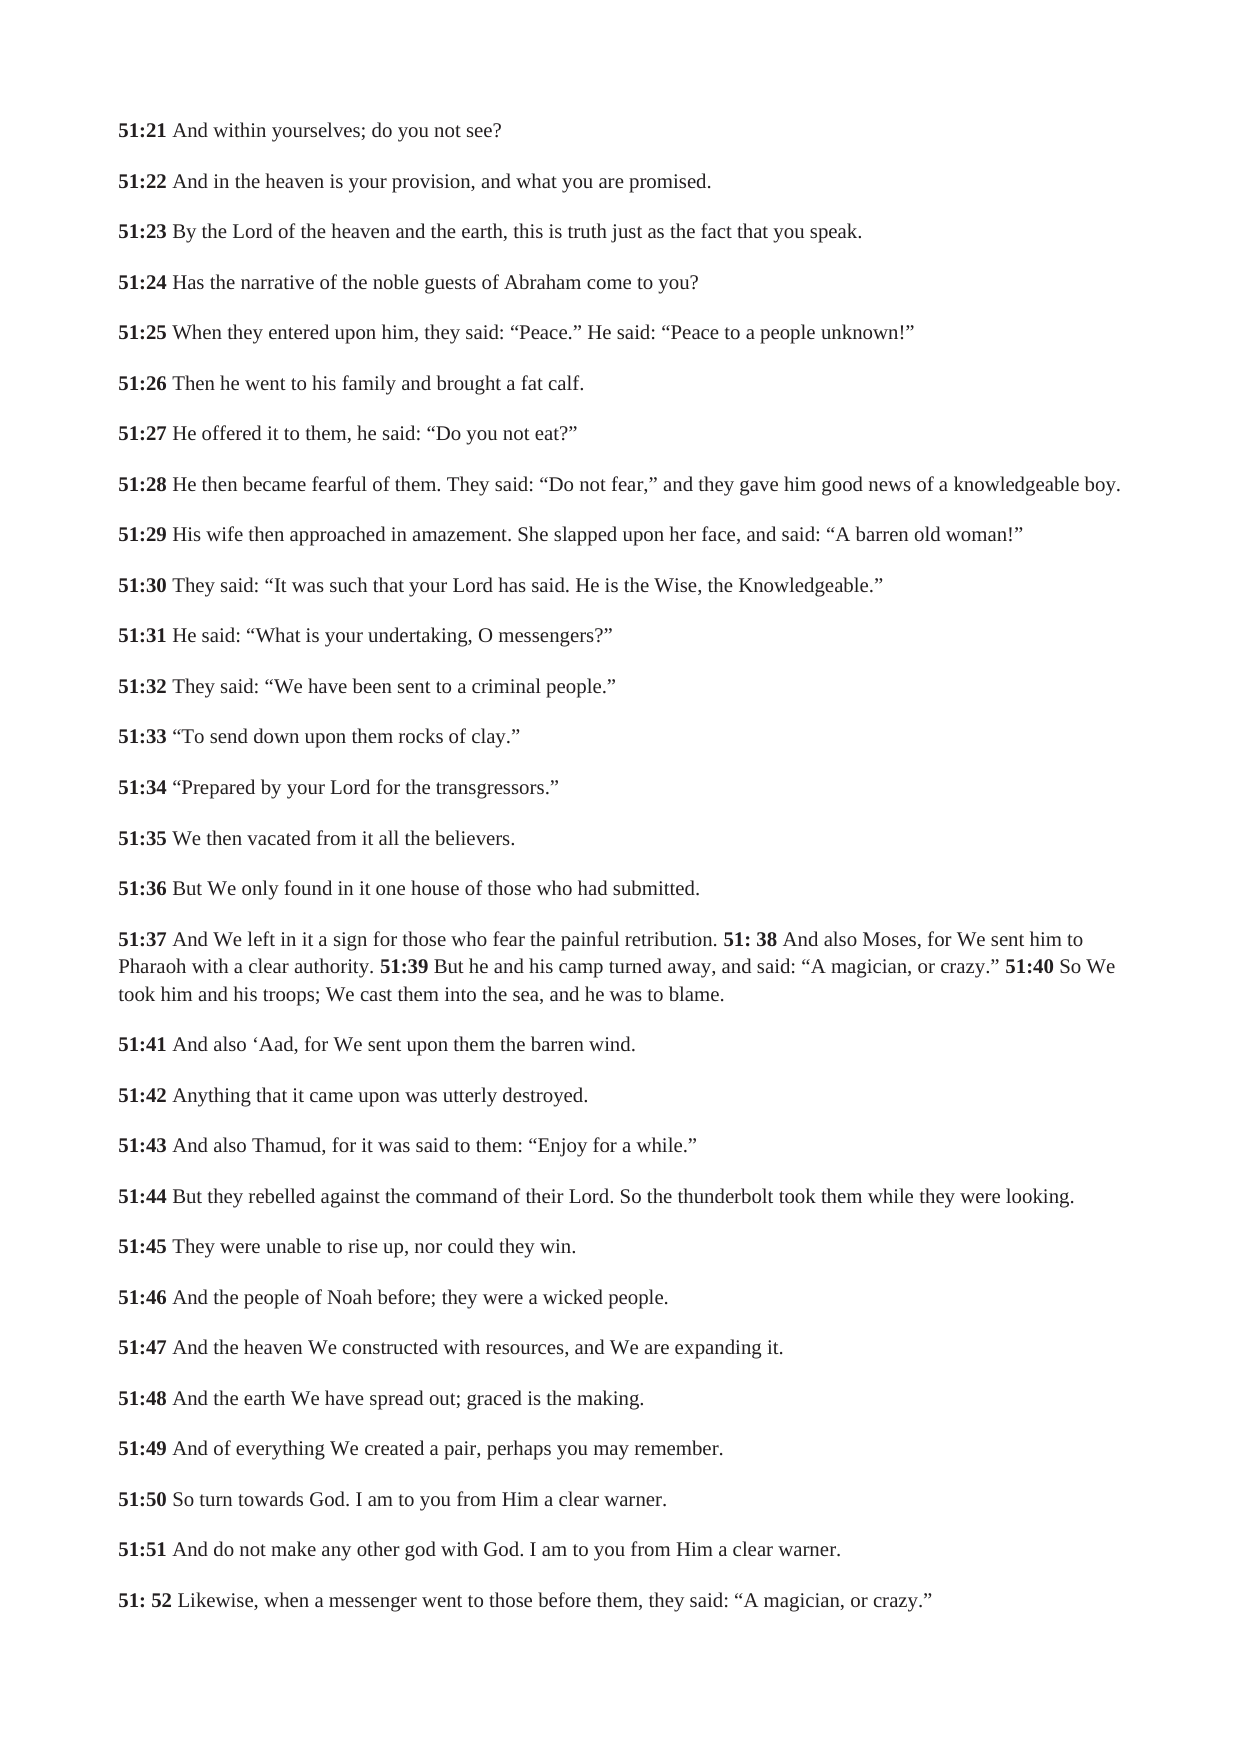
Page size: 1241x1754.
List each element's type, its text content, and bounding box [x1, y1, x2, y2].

text 51:42 Anything that it came upon was utterly destroyed. [118, 1083, 1122, 1107]
text 51:35 We then vacated from it all the believers. [118, 825, 1122, 849]
text 51:29 His wife then approached in amazement. She slapped upon her face, and said: “A barren old woman!” [118, 522, 1122, 546]
text 51:26 Then he went to his family and brought a fat calf. [118, 371, 1122, 395]
text 51:33 “To send down upon them rocks of clay.” [118, 724, 1122, 748]
text 51:28 He then became fearful of them. They said: “Do not fear,” and they gave him good news of a knowledgeable boy. [118, 472, 1122, 496]
text 51:27 He offered it to them, he said: “Do you not eat?” [118, 421, 1122, 445]
text 51:24 Has the narrative of the noble guests of Abraham come to you? [118, 270, 1122, 294]
text 51:48 And the earth We have spread out; graced is the making. [118, 1386, 1122, 1410]
text 51:41 And also ‘Aad, for We sent upon them the barren wind. [118, 1032, 1122, 1056]
text 51:23 By the Lord of the heaven and the earth, this is truth just as the fact that you speak. [118, 219, 1122, 243]
text 51:47 And the heaven We constructed with resources, and We are ex­panding it. [118, 1335, 1122, 1359]
text 51:51 And do not make any other god with God. I am to you from Him a clear warner. [118, 1537, 1122, 1561]
text 51: 52 Likewise, when a messenger went to those before them, they said: “A magician, or crazy.” [118, 1588, 1122, 1612]
text 51:25 When they entered upon him, they said: “Peace.” He said: “Peace to a people unknown!” [118, 320, 1122, 344]
text 51:49 And of everything We created a pair, perhaps you may remember. [118, 1436, 1122, 1460]
text 51:37 And We left in it a sign for those who fear the painful retribution. 51: 38 And also Moses, for We sent him to Pharaoh with a clear authority. 51:39 But he and his camp turned away, and said: “A magician, or crazy.” 51:40 So We took him and his troops; We cast them into the sea, and he was to blame. [118, 926, 1122, 1006]
text 51:44 But they rebelled against the command of their Lord. So the thunderbolt took them while they were looking. [118, 1184, 1122, 1208]
text 51:50 So turn towards God. I am to you from Him a clear warner. [118, 1487, 1122, 1511]
text 51:43 And also Thamud, for it was said to them: “Enjoy for a while.” [118, 1133, 1122, 1157]
text 51:30 They said: “It was such that your Lord has said. He is the Wise, the Knowledgeable.” [118, 573, 1122, 597]
text 51:34 “Prepared by your Lord for the transgressors.” [118, 775, 1122, 799]
text 51:36 But We only found in it one house of those who had submitted. [118, 876, 1122, 900]
text 51:31 He said: “What is your undertaking, O messengers?” [118, 623, 1122, 647]
text 51:22 And in the heaven is your provision, and what you are promised. [118, 169, 1122, 193]
text 51:45 They were unable to rise up, nor could they win. [118, 1234, 1122, 1258]
text 51:32 They said: “We have been sent to a criminal people.” [118, 674, 1122, 698]
text 51:46 And the people of Noah before; they were a wicked people. [118, 1285, 1122, 1309]
text 51:21 And within yourselves; do you not see? [118, 118, 1122, 142]
